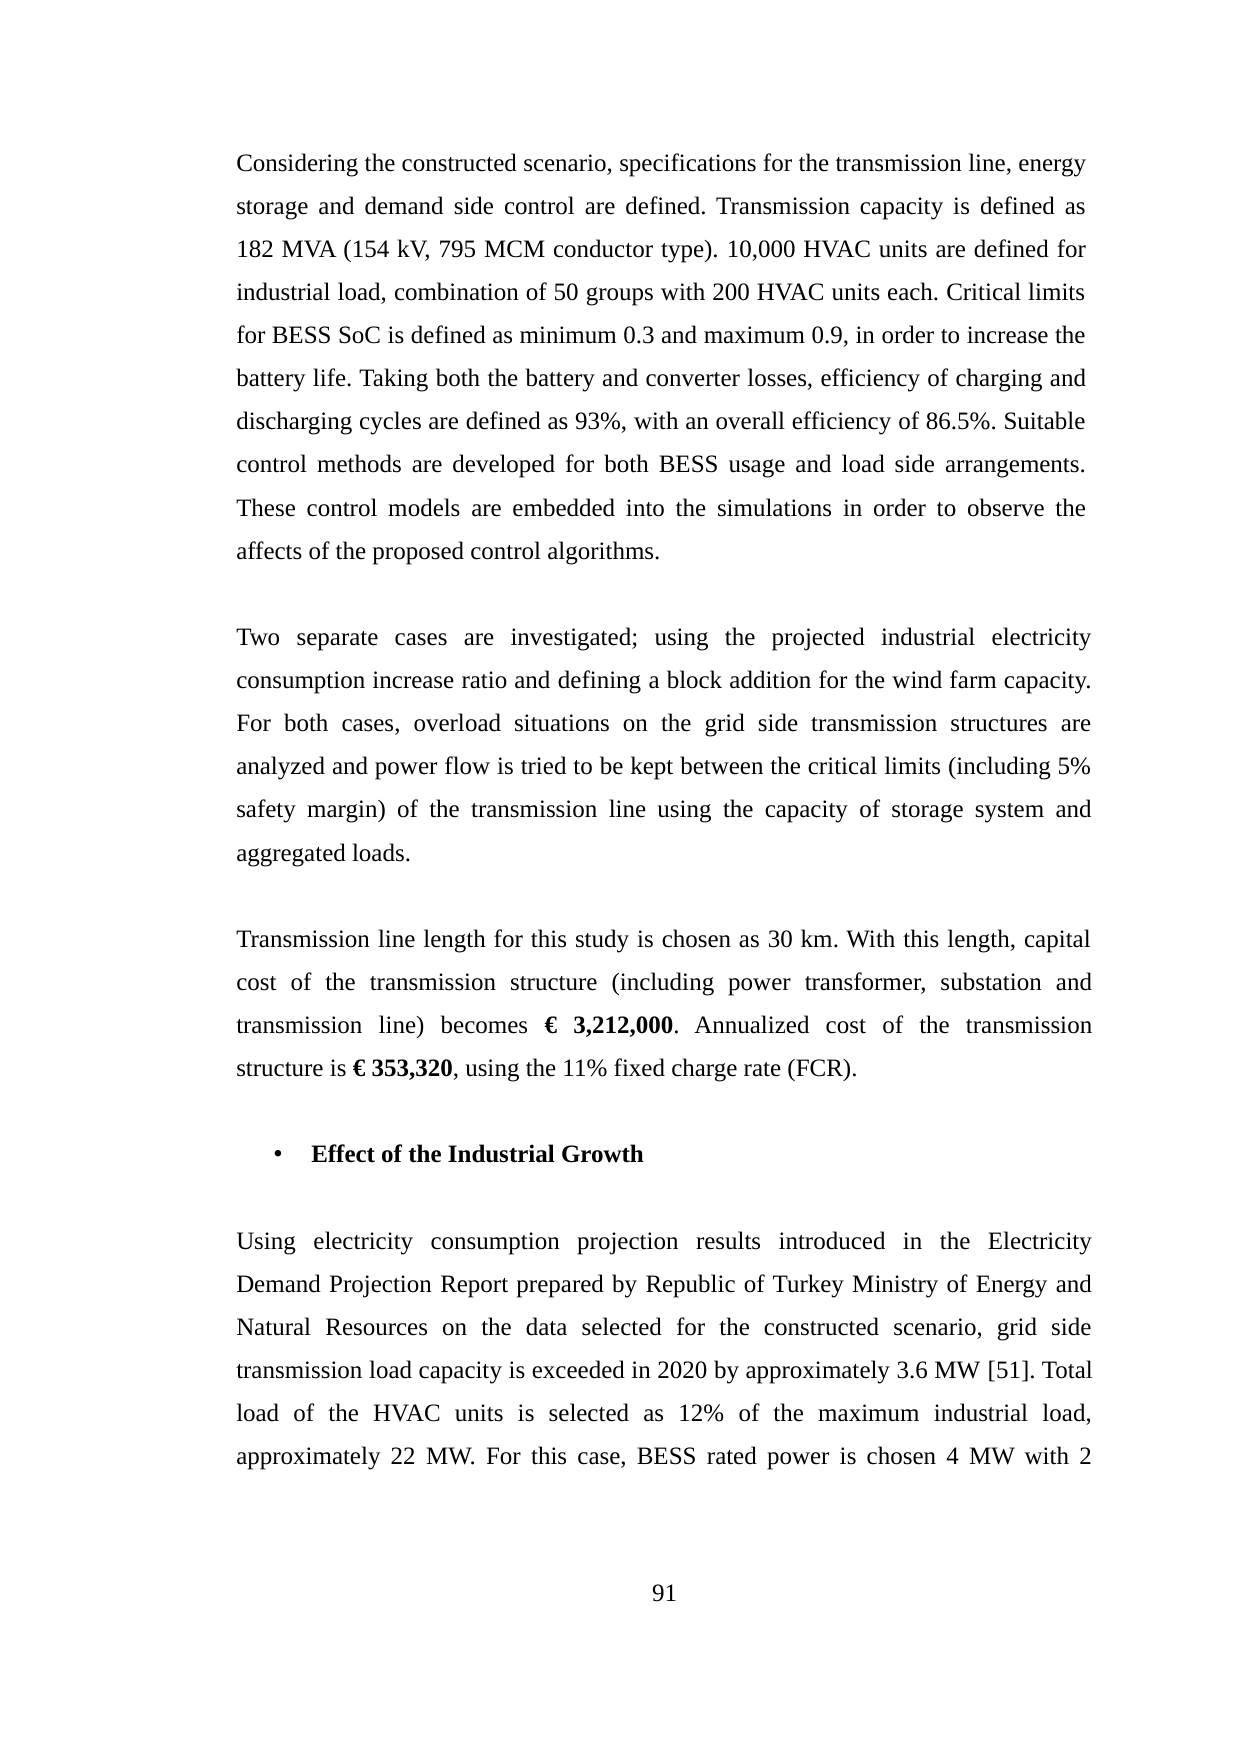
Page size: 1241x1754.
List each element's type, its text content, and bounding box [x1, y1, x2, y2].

text Using electricity consumption projection results introduced in the Electricity Demand Projection Report prepared by Republic of Turkey Ministry of Energy and Natural Resources on the data selected for the constructed scenario, grid side transmission load capacity is exceeded in 2020 by approximately 3.6 MW [51]⁠. Total load of the HVAC units is selected as 12% of the maximum industrial load, approximately 22 MW. For this case, BESS rated power is chosen 4 MW with 2 [236, 1226, 1093, 1470]
text Transmission line length for this study is chosen as 30 km. With this length, capital cost of the transmission structure (including power transformer, substation and transmission line) becomes € 3,212,000. Annualized cost of the transmission structure is € 353,320, using the 11% fixed charge rate (FCR). [236, 924, 1093, 1082]
text Considering the constructed scenario, specifications for the transmission line, energy storage and demand side control are defined. Transmission capacity is defined as 182 MVA (154 kV, 795 MCM conductor type). 10,000 HVAC units are defined for industrial load, combination of 50 groups with 200 HVAC units each. Critical limits for BESS SoC is defined as minimum 0.3 and maximum 0.9, in order to increase the battery life. Taking both the battery and converter losses, efficiency of charging and discharging cycles are defined as 93%, with an overall efficiency of 86.5%. Suitable control methods are developed for both BESS usage and load side arrangements. These control models are embedded into the simulations in order to observe the affects of the proposed control algorithms. [236, 148, 1087, 564]
text Two separate cases are investigated; using the projected industrial electricity consumption increase ratio and defining a block addition for the wind farm capacity. For both cases, overload situations on the grid side transmission structures are analyzed and power flow is tried to be kept between the critical limits (including 5% safety margin) of the transmission line using the capacity of storage system and aggregated loads. [236, 622, 1093, 866]
list Effect of the Industrial Growth [273, 1139, 1093, 1168]
